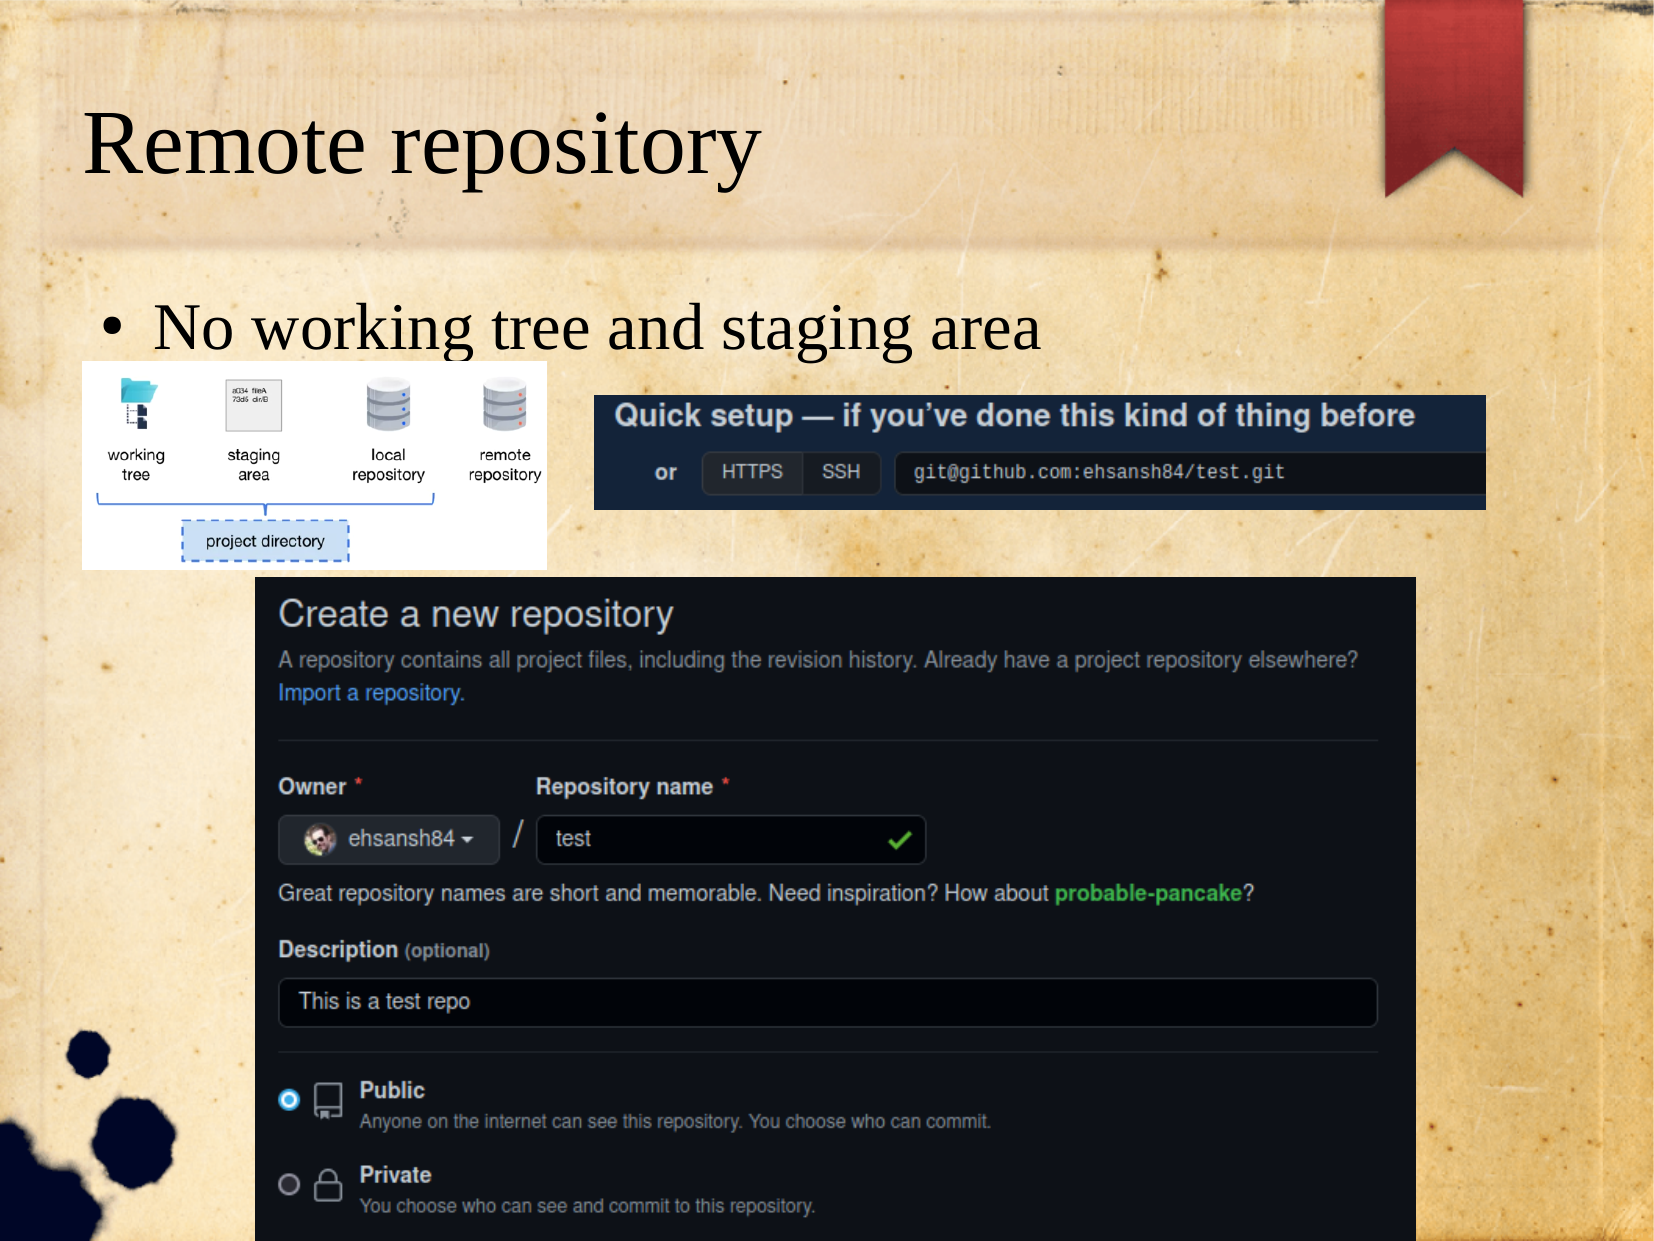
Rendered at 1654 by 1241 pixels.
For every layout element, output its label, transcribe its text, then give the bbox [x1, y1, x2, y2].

picture [0, 0, 1654, 1241]
list No working tree and staging area [82, 290, 1538, 1010]
title Remote repository [82, 49, 1347, 237]
